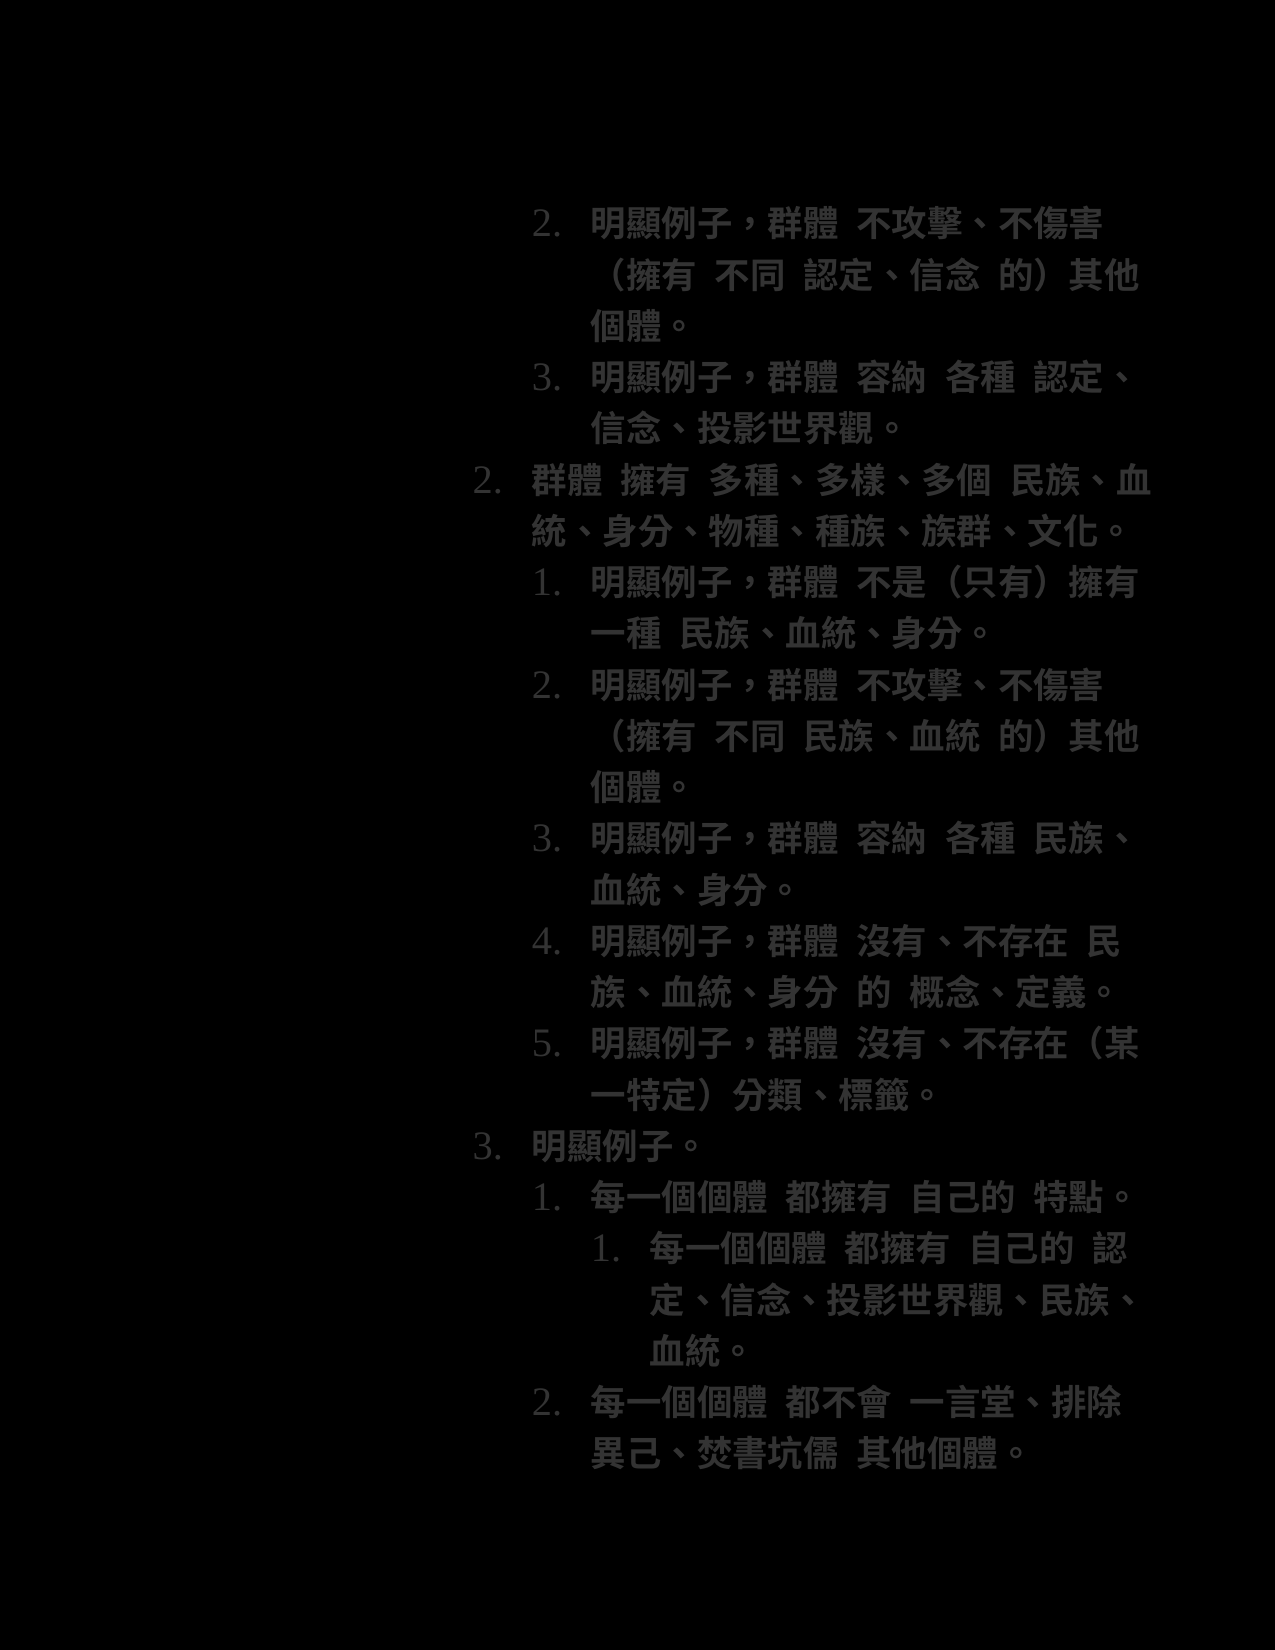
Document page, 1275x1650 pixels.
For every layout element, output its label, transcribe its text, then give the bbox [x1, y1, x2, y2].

list 每一個個體 都不會 一言堂、排除異己、焚書坑儒 其他個體。 [532, 1374, 1157, 1477]
list 群體 擁有 多種、多樣、多個 民族、血統、身分、物種、種族、族群、文化。 [472, 452, 1157, 554]
list 明顯例子。 [472, 1118, 1157, 1169]
list 明顯例子，群體 不攻擊、不傷害（擁有 不同 民族、血統 的）其他個體。 [532, 657, 1157, 811]
list 明顯例子，群體 沒有、不存在（某一特定）分類、標籤。 [532, 1016, 1157, 1118]
list 明顯例子，群體 不攻擊、不傷害（擁有 不同 認定、信念 的）其他個體。 [532, 196, 1157, 349]
list 明顯例子，群體 容納 各種 民族、血統、身分。 [532, 811, 1157, 913]
list 明顯例子，群體 容納 各種 認定、信念、投影世界觀。 [532, 349, 1157, 452]
list 明顯例子，群體 不是（只有）擁有 一種 民族、血統、身分。 [532, 554, 1157, 657]
list 每一個個體 都擁有 自己的 特點。 [532, 1169, 1157, 1221]
list 明顯例子，群體 沒有、不存在 民族、血統、身分 的 概念、定義。 [532, 913, 1157, 1016]
list 每一個個體 都擁有 自己的 認定、信念、投影世界觀、民族、血統。 [591, 1221, 1157, 1374]
